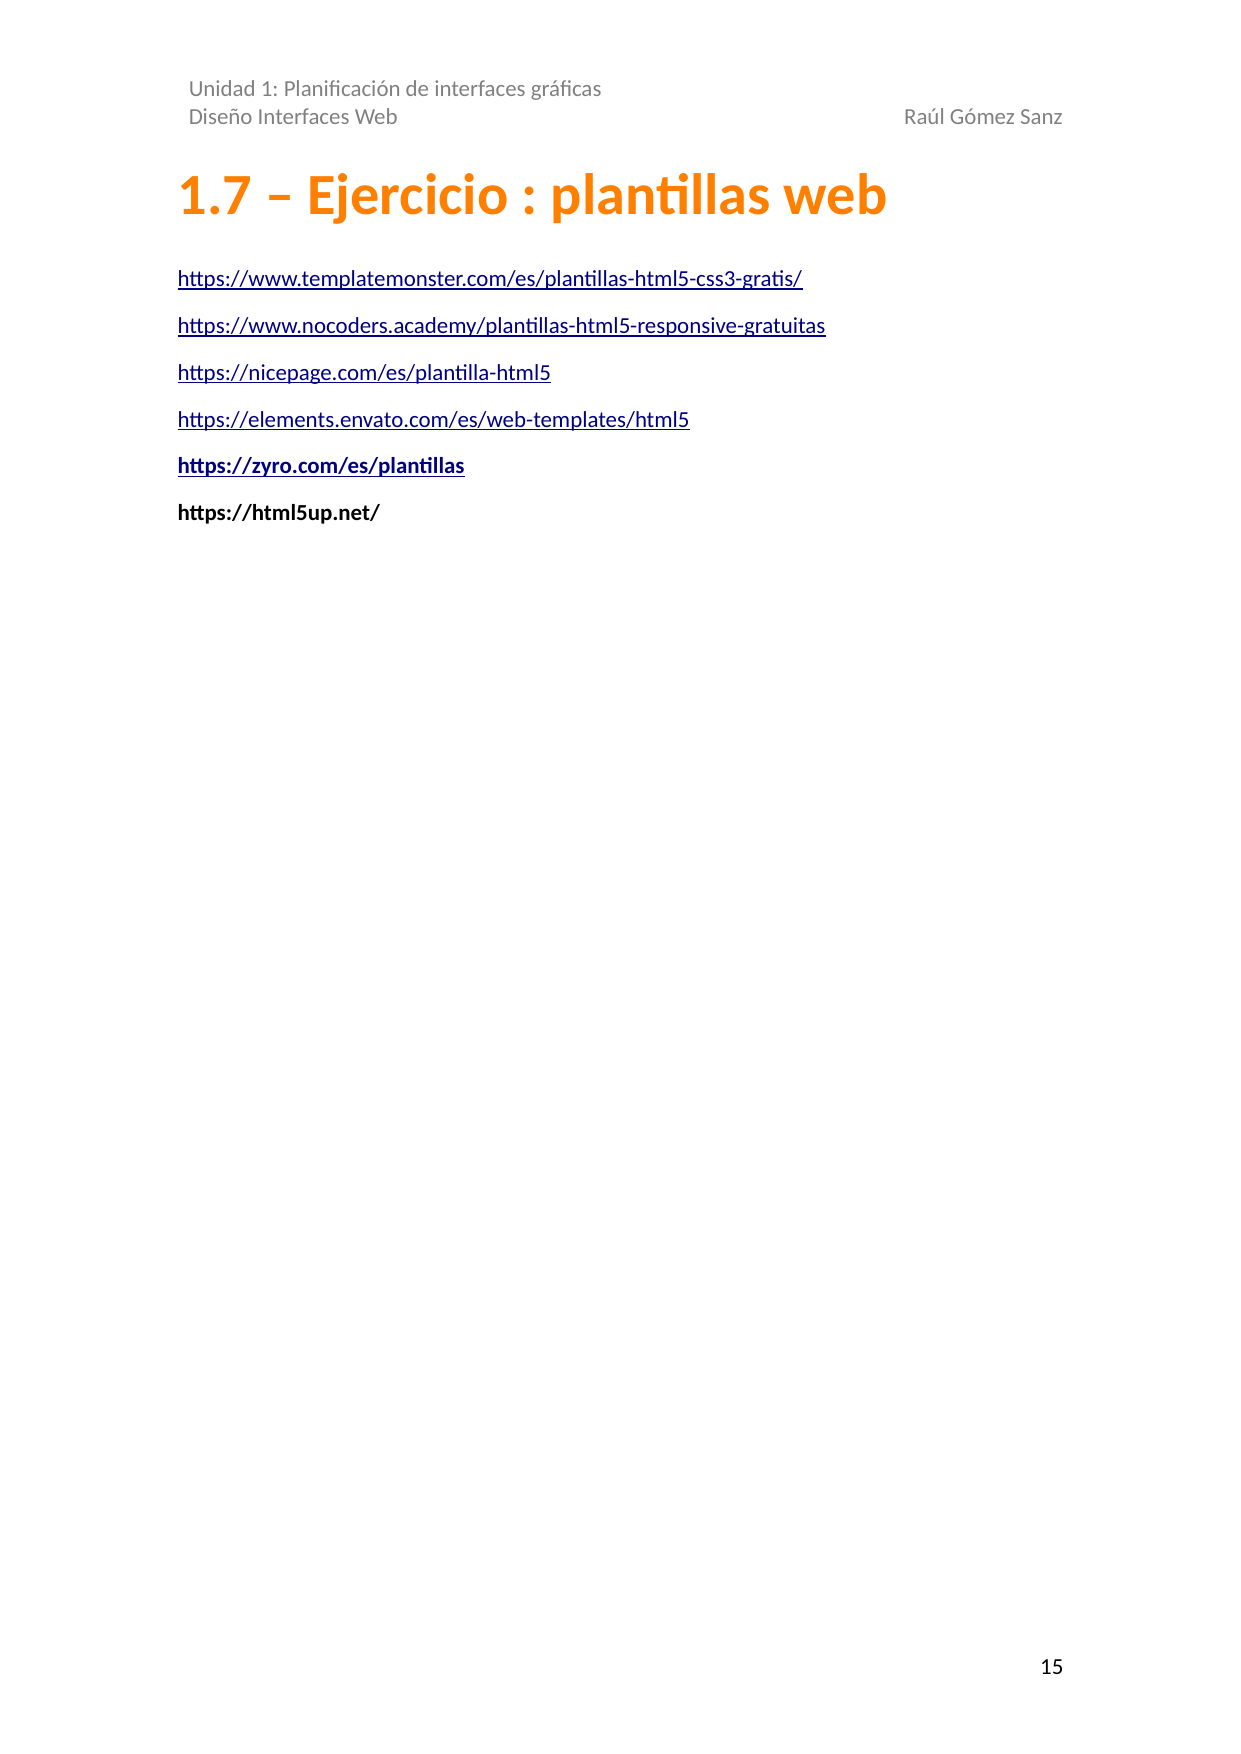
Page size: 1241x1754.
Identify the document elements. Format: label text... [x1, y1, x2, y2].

text https://nicepage.com/es/plantilla-html5 [177, 358, 1063, 386]
text https://zyro.com/es/plantillas [177, 452, 1063, 480]
subtitle 1.7 – Ejercicio : plantillas web [177, 158, 1063, 229]
text https://elements.envato.com/es/web-templates/html5 [177, 405, 1063, 433]
text https://www.templatemonster.com/es/plantillas-html5-css3-gratis/ [177, 264, 1063, 292]
text https://html5up.net/ [177, 498, 1063, 527]
text https://www.nocoders.academy/plantillas-html5-responsive-gratuitas [177, 311, 1063, 339]
